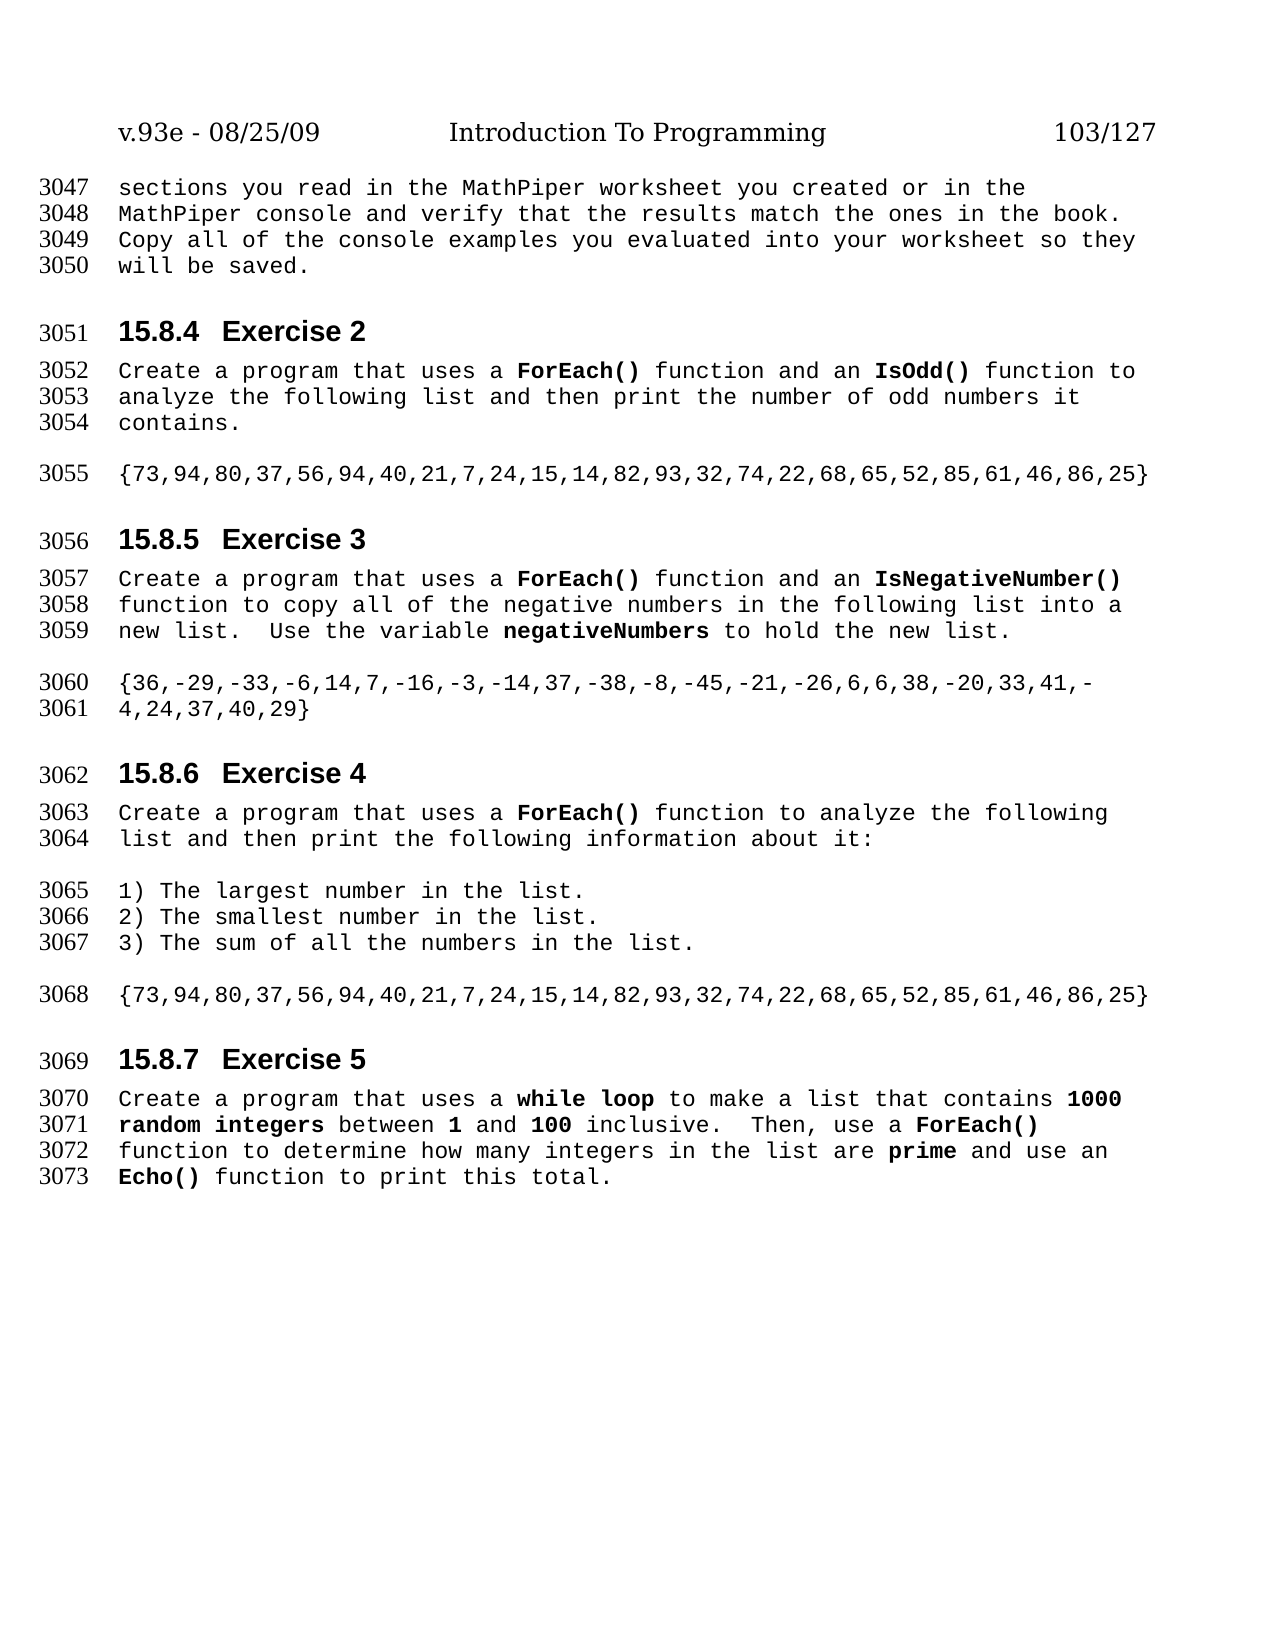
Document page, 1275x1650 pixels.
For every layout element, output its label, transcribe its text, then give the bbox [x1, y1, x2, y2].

text 1) The largest number in the list. [118, 879, 1157, 905]
subtitle Exercise 5 [118, 1042, 1157, 1076]
text Create a program that uses a ForEach() function to analyze the following list and then print the following information about it: [118, 801, 1157, 853]
text 3) The sum of all the numbers in the list. [118, 931, 1157, 957]
text Create a program that uses a ForEach() function and an IsNegativeNumber() function to copy all of the negative numbers in the following list into a new list. Use the variable negativeNumbers to hold the new list. [118, 567, 1157, 645]
subtitle Exercise 3 [118, 522, 1157, 555]
text sections you read in the MathPiper worksheet you created or in the MathPiper console and verify that the results match the ones in the book. Copy all of the console examples you evaluated into your worksheet so they will be saved. [118, 177, 1157, 281]
subtitle Exercise 2 [118, 313, 1157, 347]
text Create a program that uses a ForEach() function and an IsOdd() function to analyze the following list and then print the number of odd numbers it contains. [118, 359, 1157, 437]
text Create a program that uses a while loop to make a list that contains 1000 random integers between 1 and 100 inclusive. Then, use a ForEach() function to determine how many integers in the list are prime and use an Echo() function to print this total. [118, 1087, 1157, 1191]
text {36,-29,-33,-6,14,7,-16,-3,-14,37,-38,-8,-45,-21,-26,6,6,38,-20,33,41,-4,24,37,40,29} [118, 671, 1157, 723]
text {73,94,80,37,56,94,40,21,7,24,15,14,82,93,32,74,22,68,65,52,85,61,46,86,25} [118, 983, 1157, 1009]
subtitle Exercise 4 [118, 756, 1157, 789]
text 2) The smallest number in the list. [118, 905, 1157, 931]
text {73,94,80,37,56,94,40,21,7,24,15,14,82,93,32,74,22,68,65,52,85,61,46,86,25} [118, 463, 1157, 489]
